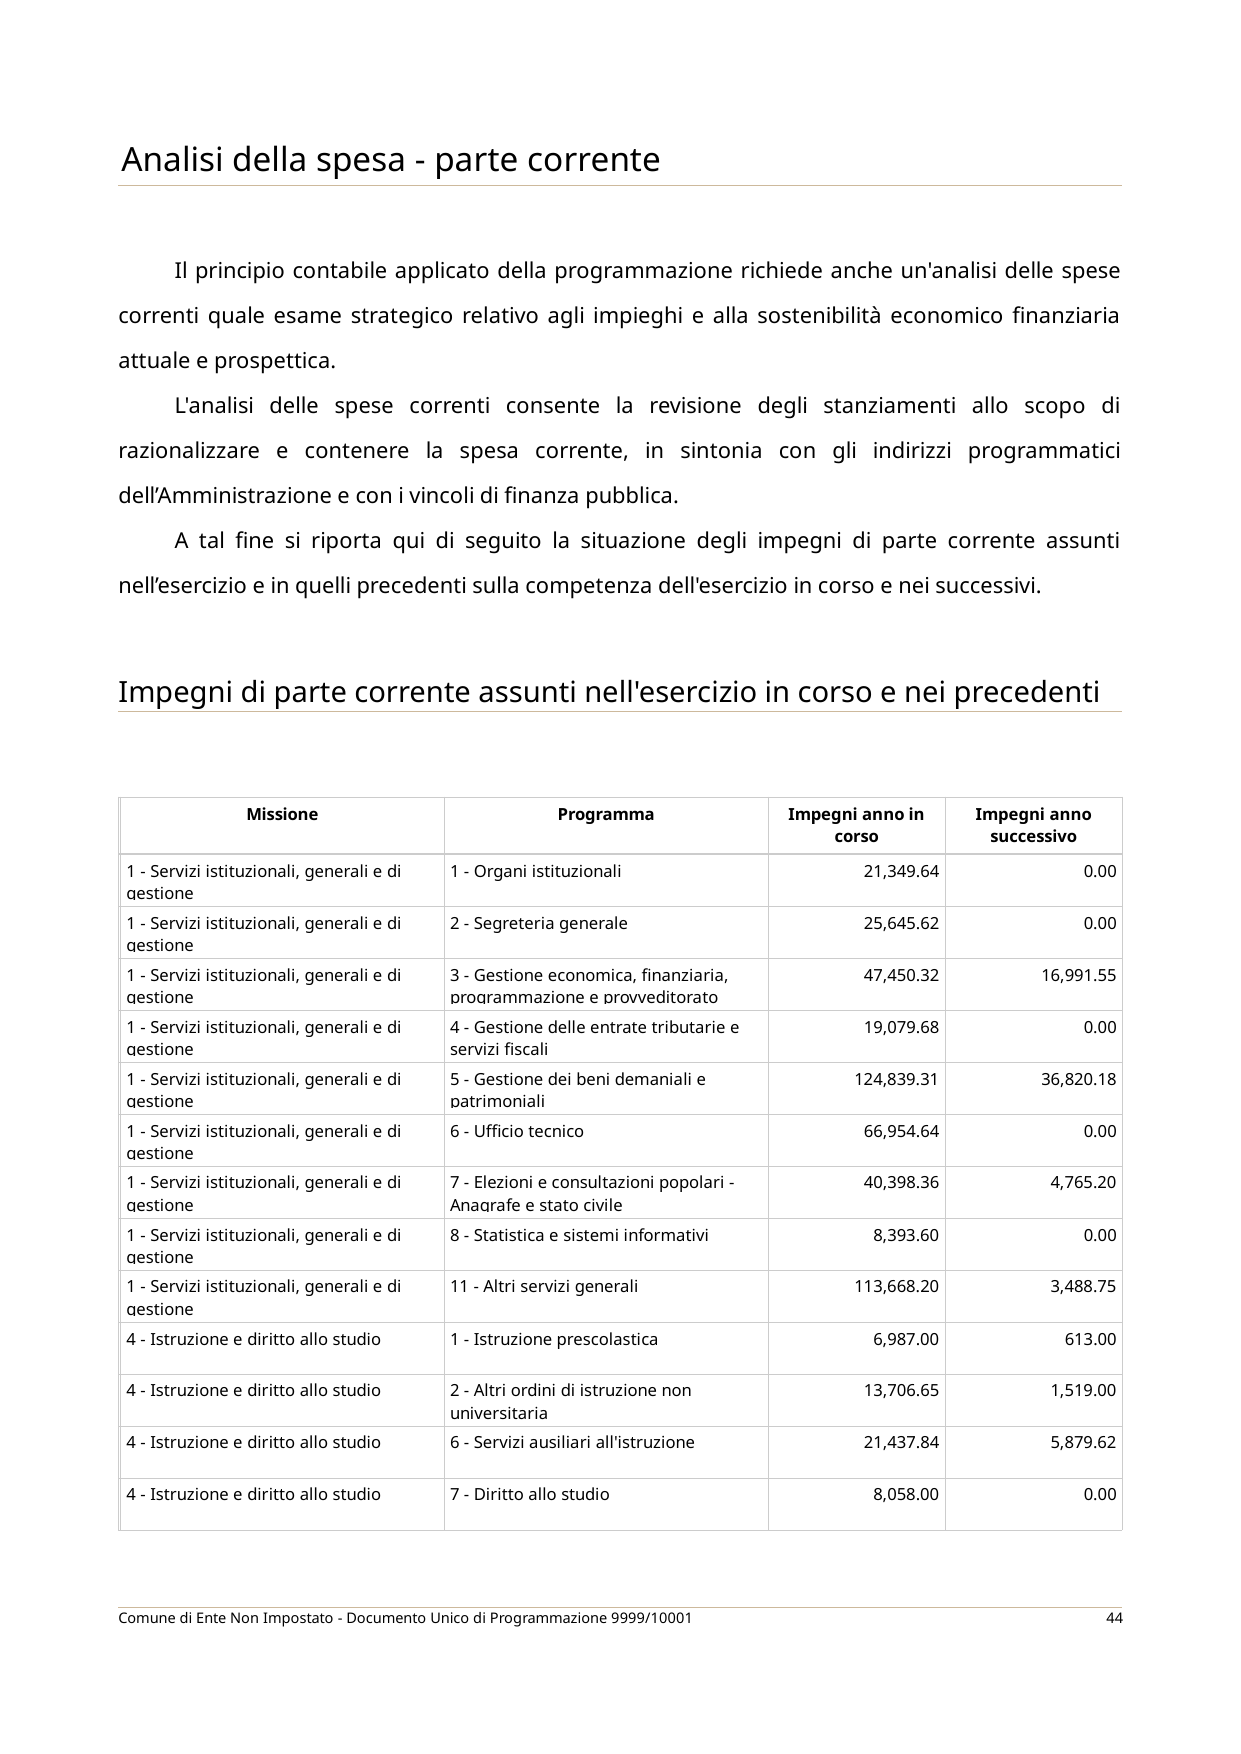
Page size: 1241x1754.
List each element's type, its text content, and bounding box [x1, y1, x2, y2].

text Analisi della spesa - parte corrente [118, 133, 1122, 185]
table_cell 2 - Altri ordini di istruzione non universitaria [445, 1375, 768, 1426]
table_cell 2 - Segreteria generale [445, 907, 768, 958]
table_cell 47.450,32 [769, 959, 945, 1010]
table_cell 4 - Istruzione e diritto allo studio [121, 1427, 444, 1477]
table_cell 0,00 [946, 1479, 1122, 1529]
table_cell 4 - Istruzione e diritto allo studio [121, 1323, 444, 1373]
table_cell 21.349,64 [769, 855, 945, 906]
table_cell 0,00 [946, 855, 1122, 906]
table_cell 5.879,62 [946, 1427, 1122, 1477]
table_cell 6 - Ufficio tecnico [445, 1115, 768, 1166]
table_cell 1 - Servizi istituzionali, generali e di gestione [121, 1011, 444, 1062]
table_header Missione [121, 798, 444, 853]
table_cell 1 - Organi istituzionali [445, 855, 768, 906]
table_cell 4 - Istruzione e diritto allo studio [121, 1375, 444, 1426]
table_cell 124.839,31 [769, 1063, 945, 1114]
table_cell 1 - Servizi istituzionali, generali e di gestione [121, 855, 444, 906]
table_cell 0,00 [946, 1219, 1122, 1269]
text Il principio contabile applicato della programmazione richiede anche un'analisi delle spese correnti quale esame strategico relativo agli impieghi e alla sostenibilità economico finanziaria attuale e prospettica. [118, 254, 1122, 374]
table_cell 4.765,20 [946, 1167, 1122, 1218]
table_cell 8.393,60 [769, 1219, 945, 1269]
table_header Impegni anno successivo [946, 798, 1122, 853]
table_cell 4 - Gestione delle entrate tributarie e servizi fiscali [445, 1011, 768, 1062]
table_cell 1 - Servizi istituzionali, generali e di gestione [121, 1063, 444, 1114]
table_cell 1 - Istruzione prescolastica [445, 1323, 768, 1373]
table_cell 7 - Elezioni e consultazioni popolari - Anagrafe e stato civile [445, 1167, 768, 1218]
table_cell 11 - Altri servizi generali [445, 1271, 768, 1322]
table_cell 1.519,00 [946, 1375, 1122, 1426]
table_cell 1 - Servizi istituzionali, generali e di gestione [121, 1115, 444, 1166]
text L'analisi delle spese correnti consente la revisione degli stanziamenti allo scopo di razionalizzare e contenere la spesa corrente, in sintonia con gli indirizzi programmatici dell’Amministrazione e con i vincoli di finanza pubblica. [118, 389, 1122, 509]
table_cell 1 - Servizi istituzionali, generali e di gestione [121, 959, 444, 1010]
table_cell 16.991,55 [946, 959, 1122, 1010]
table_cell 8.058,00 [769, 1479, 945, 1529]
table_cell 113.668,20 [769, 1271, 945, 1322]
table_header Impegni anno in corso [769, 798, 945, 853]
table_cell 0,00 [946, 907, 1122, 958]
table_cell 1 - Servizi istituzionali, generali e di gestione [121, 1167, 444, 1218]
table_cell 66.954,64 [769, 1115, 945, 1166]
table_cell 5 - Gestione dei beni demaniali e patrimoniali [445, 1063, 768, 1114]
table_cell 1 - Servizi istituzionali, generali e di gestione [121, 1219, 444, 1269]
table_cell 3.488,75 [946, 1271, 1122, 1322]
table_cell 0,00 [946, 1011, 1122, 1062]
table_cell 21.437,84 [769, 1427, 945, 1477]
table_cell 40.398,36 [769, 1167, 945, 1218]
table_header Programma [445, 798, 768, 853]
table_cell 0,00 [946, 1115, 1122, 1166]
table_cell 13.706,65 [769, 1375, 945, 1426]
text A tal fine si riporta qui di seguito la situazione degli impegni di parte corrente assunti nell’esercizio e in quelli precedenti sulla competenza dell'esercizio in corso e nei successivi. [118, 524, 1122, 599]
table_cell 6.987,00 [769, 1323, 945, 1373]
table_cell 613,00 [946, 1323, 1122, 1373]
table_cell 19.079,68 [769, 1011, 945, 1062]
table_cell 7 - Diritto allo studio [445, 1479, 768, 1529]
table_cell 1 - Servizi istituzionali, generali e di gestione [121, 1271, 444, 1322]
table_cell 36.820,18 [946, 1063, 1122, 1114]
table_cell 1 - Servizi istituzionali, generali e di gestione [121, 907, 444, 958]
text Impegni di parte corrente assunti nell'esercizio in corso e nei precedenti [118, 671, 1122, 711]
table_cell 25.645,62 [769, 907, 945, 958]
table_cell 3 - Gestione economica, finanziaria, programmazione e provveditorato [445, 959, 768, 1010]
table_cell 6 - Servizi ausiliari all'istruzione [445, 1427, 768, 1477]
table_cell 4 - Istruzione e diritto allo studio [121, 1479, 444, 1529]
table_cell 8 - Statistica e sistemi informativi [445, 1219, 768, 1269]
